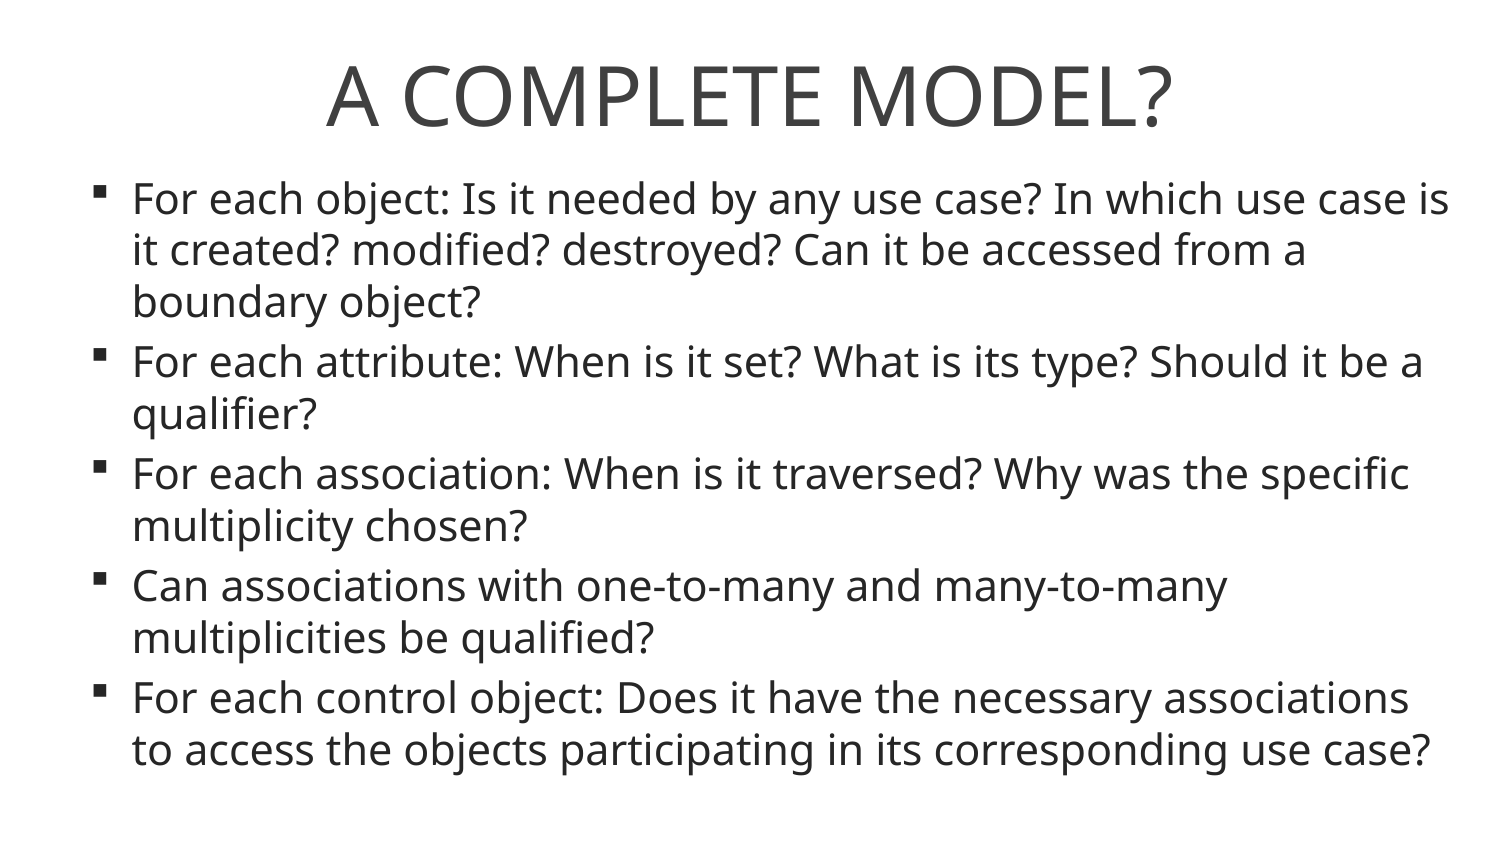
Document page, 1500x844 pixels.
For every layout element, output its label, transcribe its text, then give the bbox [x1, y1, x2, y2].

title A complete model? [75, 23, 1425, 163]
list For each object: Is it needed by any use case? In which use case is it created? modified? destroyed? Can it be accessed from a boundary object? For each attribute: When is it set? What is its type? Should it be a qualifier? For each association: When is it traversed? Why was the specific multiplicity chosen? Can associations with one-to-many and many-to-many multiplicities be qualified? For each control object: Does it have the necessary associations to access the objects participating in its corresponding use case? [75, 163, 1473, 805]
